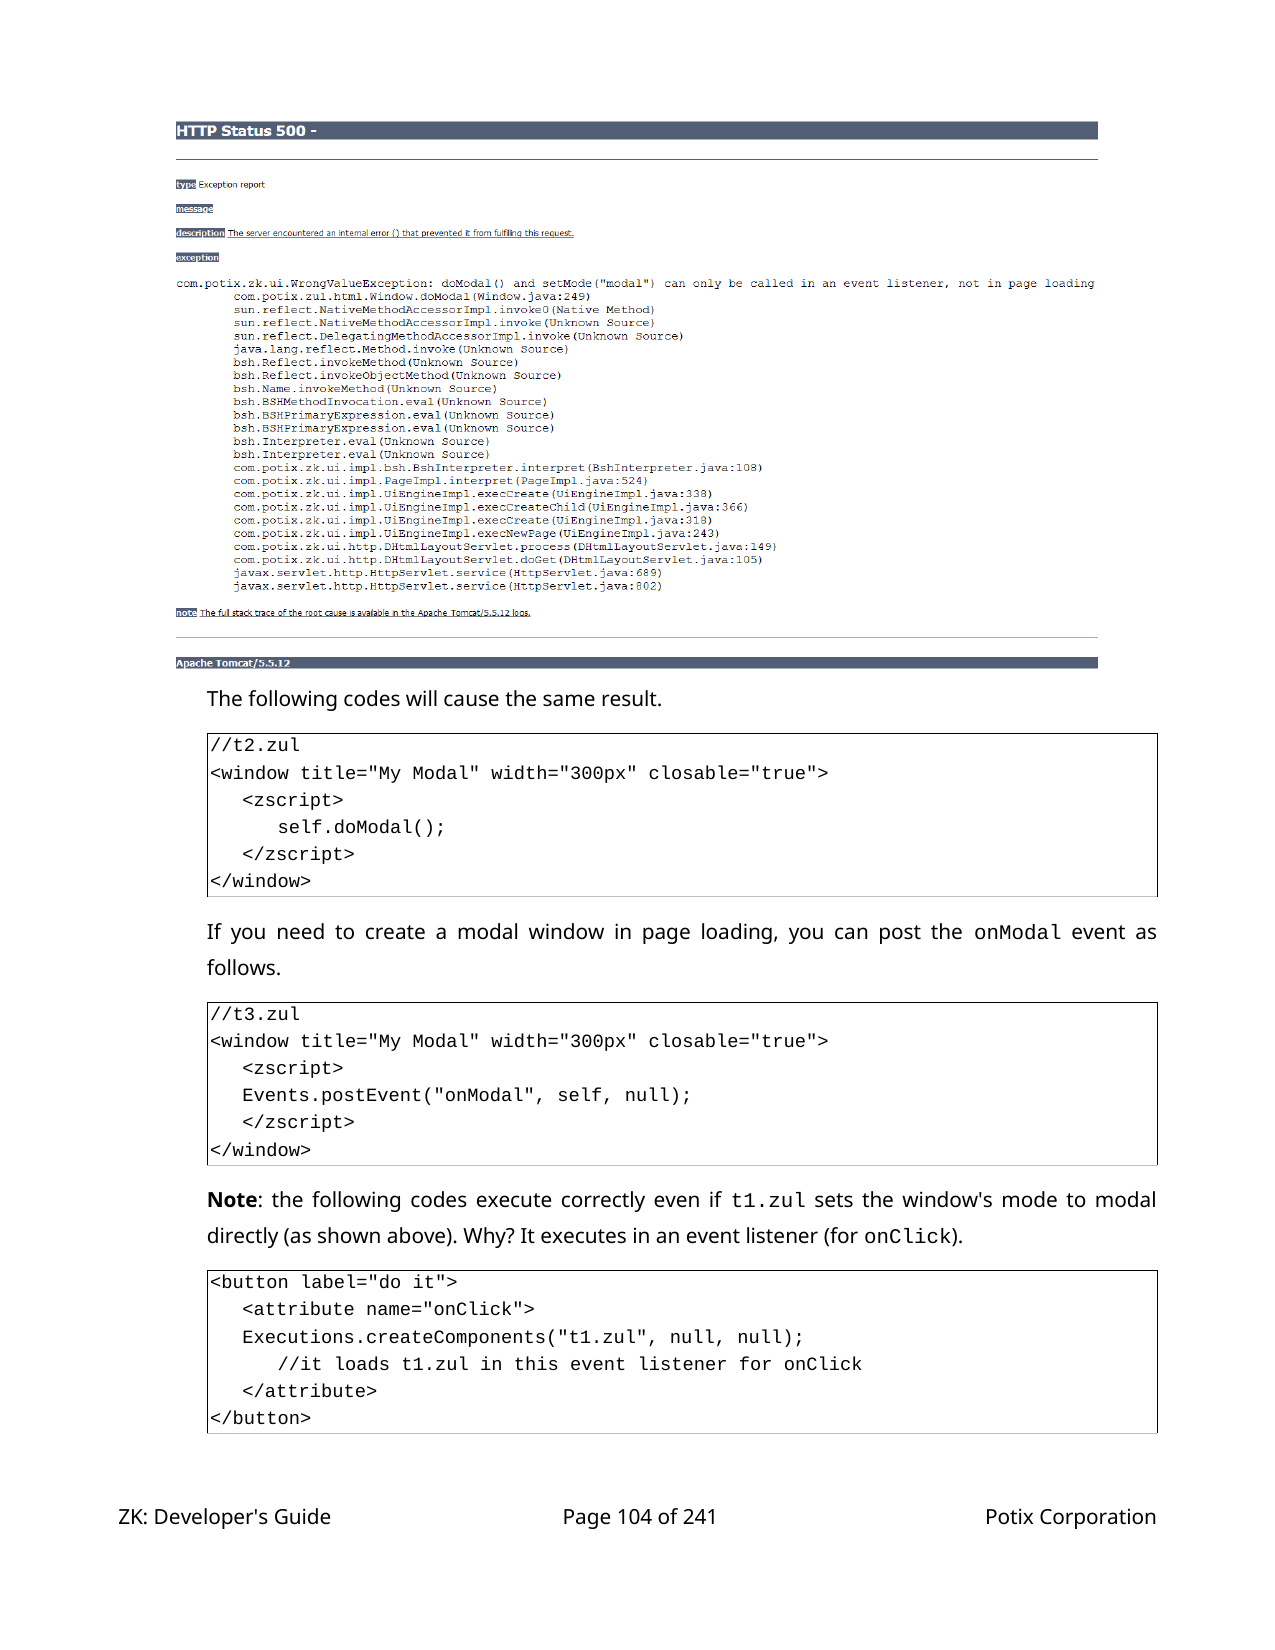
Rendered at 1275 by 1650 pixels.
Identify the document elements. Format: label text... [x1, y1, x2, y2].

text If you need to create a modal window in page loading, you can post the onModal event as follows. [207, 917, 1157, 981]
text </button> [208, 1406, 1157, 1433]
text </window> [208, 869, 1157, 896]
text </zscript> [208, 842, 1157, 866]
text <zscript> [208, 788, 1157, 812]
text Events.postEvent("onModal", self, null); [208, 1083, 1157, 1107]
text </window> [208, 1137, 1157, 1165]
text <window title="My Modal" width="300px" closable="true"> [208, 761, 1157, 785]
text <window title="My Modal" width="300px" closable="true"> [208, 1029, 1157, 1053]
text </zscript> [208, 1110, 1157, 1134]
picture [172, 118, 1103, 672]
text //it loads t1.zul in this event listener for onClick [208, 1352, 1157, 1376]
text self.doModal(); [208, 815, 1157, 839]
text //t3.zul [208, 1003, 1157, 1026]
text Executions.createComponents("t1.zul", null, null); [208, 1324, 1157, 1349]
text //t2.zul [208, 734, 1157, 758]
text <zscript> [208, 1056, 1157, 1080]
text <attribute name="onClick"> [208, 1297, 1157, 1322]
text </attribute> [208, 1379, 1157, 1403]
text <button label="do it"> [208, 1271, 1157, 1294]
text The following codes will cause the same result. [207, 672, 1157, 713]
text Note: the following codes execute correctly even if t1.zul sets the window's mode to modal directly (as shown above). Why? It executes in an event listener (for onClick). [207, 1185, 1157, 1249]
